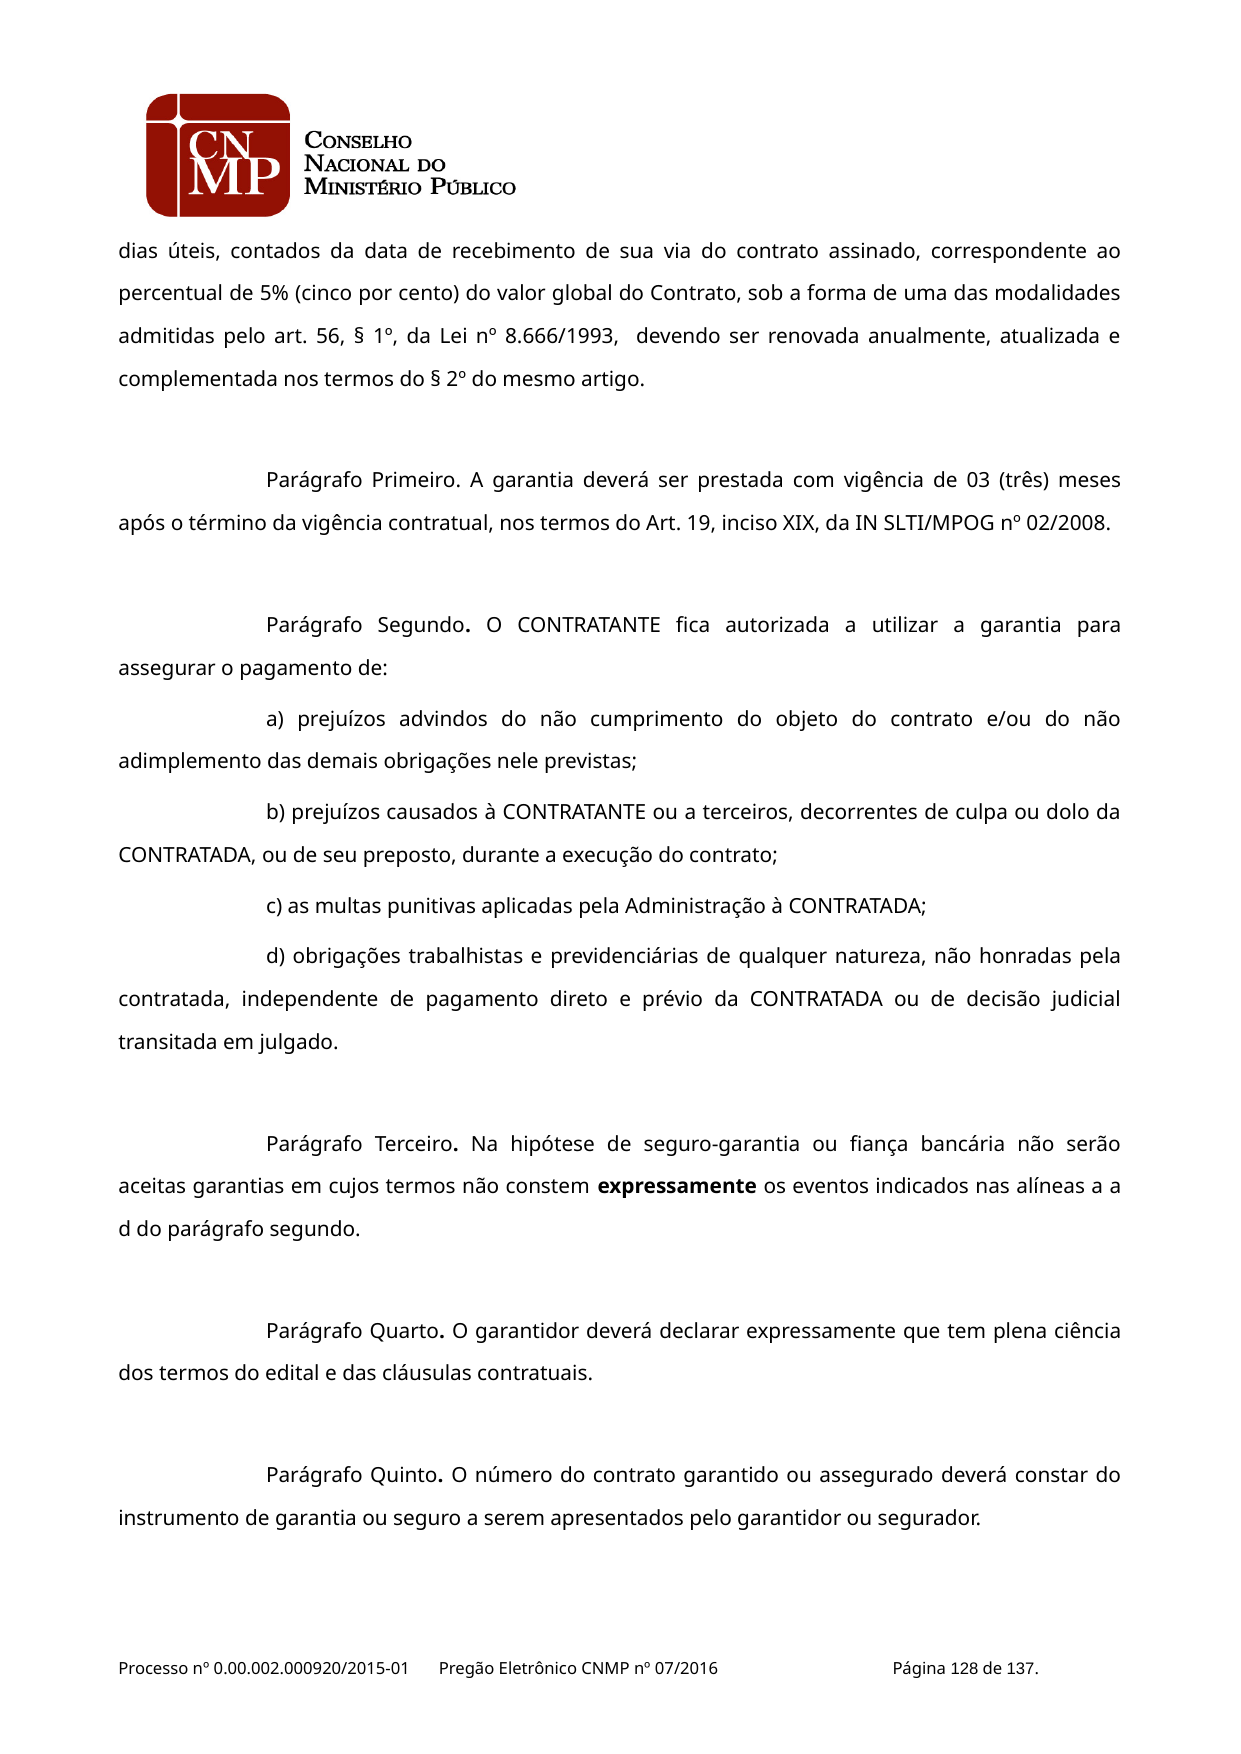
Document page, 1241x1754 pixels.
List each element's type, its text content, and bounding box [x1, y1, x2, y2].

text c) as multas punitivas aplicadas pela Administração à CONTRATADA; [118, 891, 1122, 919]
text dias úteis, contados da data de recebimento de sua via do contrato assinado, correspondente ao percentual de 5% (cinco por cento) do valor global do Contrato, sob a forma de uma das modalidades admitidas pelo art. 56, § 1º, da Lei nº 8.666/1993, devendo ser renovada anualmente, atualizada e complementada nos termos do § 2º do mesmo artigo. [118, 236, 1122, 392]
text d) obrigações trabalhistas e previdenciárias de qualquer natureza, não honradas pela contratada, independente de pagamento direto e prévio da CONTRATADA ou de decisão judicial transitada em julgado. [118, 942, 1122, 1055]
text Parágrafo Quarto. O garantidor deverá declarar expressamente que tem plena ciência dos termos do edital e das cláusulas contratuais. [118, 1316, 1122, 1387]
text Parágrafo Quinto. O número do contrato garantido ou assegurado deverá constar do instrumento de garantia ou seguro a serem apresentados pelo garantidor ou segurador. [118, 1460, 1122, 1531]
picture [121, 75, 532, 236]
text Parágrafo Segundo. O CONTRATANTE fica autorizada a utilizar a garantia para assegurar o pagamento de: [118, 610, 1122, 681]
text b) prejuízos causados à CONTRATANTE ou a terceiros, decorrentes de culpa ou dolo da CONTRATADA, ou de seu preposto, durante a execução do contrato; [118, 797, 1122, 868]
text Parágrafo Terceiro. Na hipótese de seguro-garantia ou fiança bancária não serão aceitas garantias em cujos termos não constem expressamente os eventos indicados nas alíneas a a d do parágrafo segundo. [118, 1129, 1122, 1242]
text a) prejuízos advindos do não cumprimento do objeto do contrato e/ou do não adimplemento das demais obrigações nele previstas; [118, 704, 1122, 775]
text Parágrafo Primeiro. A garantia deverá ser prestada com vigência de 03 (três) meses após o término da vigência contratual, nos termos do Art. 19, inciso XIX, da IN SLTI/MPOG nº 02/2008. [118, 466, 1122, 537]
